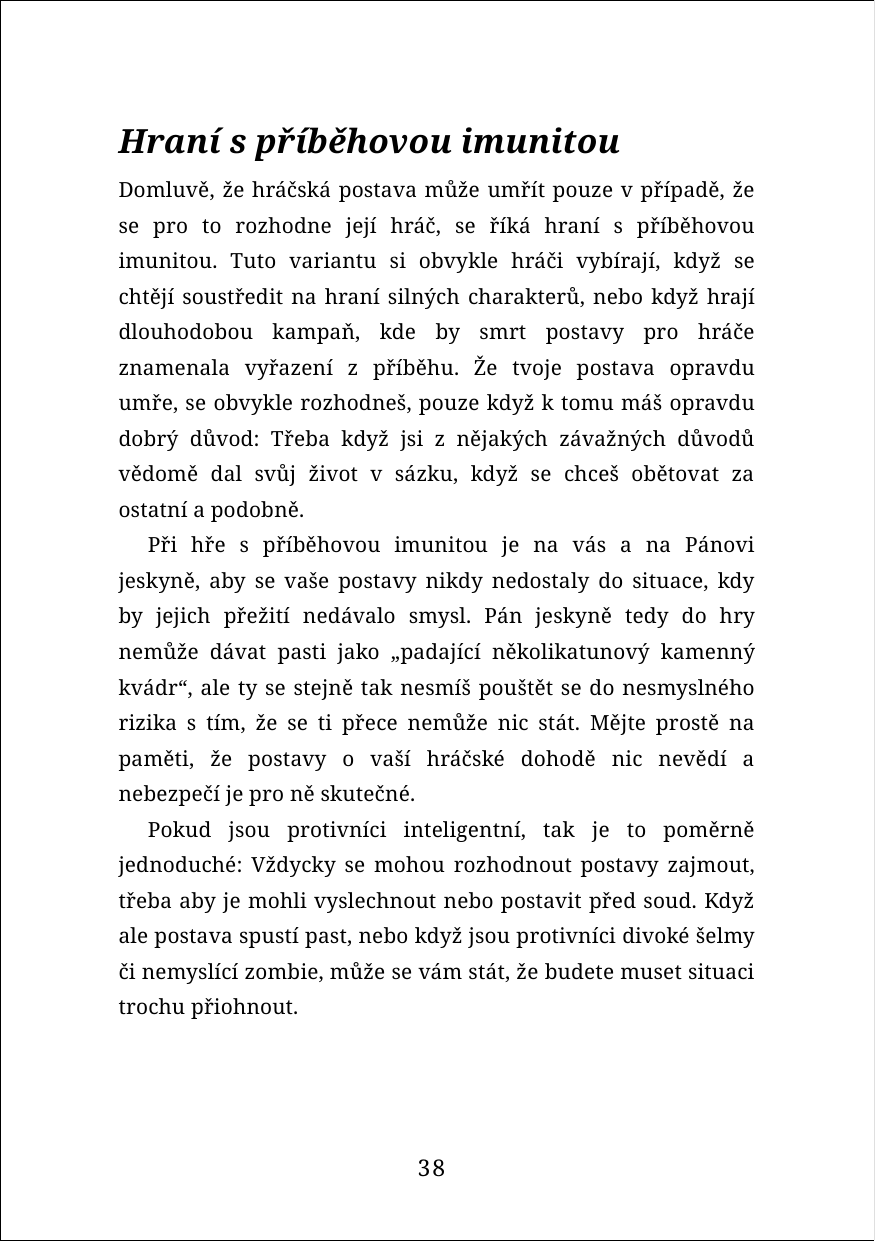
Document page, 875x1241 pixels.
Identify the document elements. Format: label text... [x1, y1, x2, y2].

text Domluvě, že hráčská postava může umřít pouze v případě, že se pro to rozhodne její hráč, se říká hraní s příběhovou imunitou. Tuto variantu si obvykle hráči vybírají, když se chtějí soustředit na hraní silných charakterů, nebo když hrají dlouhodobou kampaň, kde by smrt postavy pro hráče znamenala vyřazení z příběhu. Že tvoje postava opravdu umře, se obvykle rozhodneš, pouze když k tomu máš opravdu dobrý důvod: Třeba když jsi z nějakých závažných důvodů vědomě dal svůj život v sázku, když se chceš obětovat za ostatní a podobně. Při hře s příběhovou imunitou je na vás a na Pánovi jeskyně, aby se vaše postavy nikdy nedostaly do situace, kdy by jejich přežití nedávalo smysl. Pán jeskyně tedy do hry nemůže dávat pasti jako „padající několikatunový kamenný kvádr“, ale ty se stejně tak nesmíš pouštět se do nesmyslného rizika s tím, že se ti přece nemůže nic stát. Mějte prostě na paměti, že postavy o vaší hráčské dohodě nic nevědí a nebezpečí je pro ně skutečné. Pokud jsou protivníci inteligentní, tak je to poměrně jednoduché: Vždycky se mohou rozhodnout postavy zajmout, třeba aby je mohli vyslechnout nebo postavit před soud. Když ale postava spustí past, nebo když jsou protivníci divoké šelmy či nemyslící zombie, může se vám stát, že budete muset situaci trochu přiohnout. [118, 175, 756, 1021]
subtitle Hraní s příběhovou imunitou [118, 118, 756, 164]
